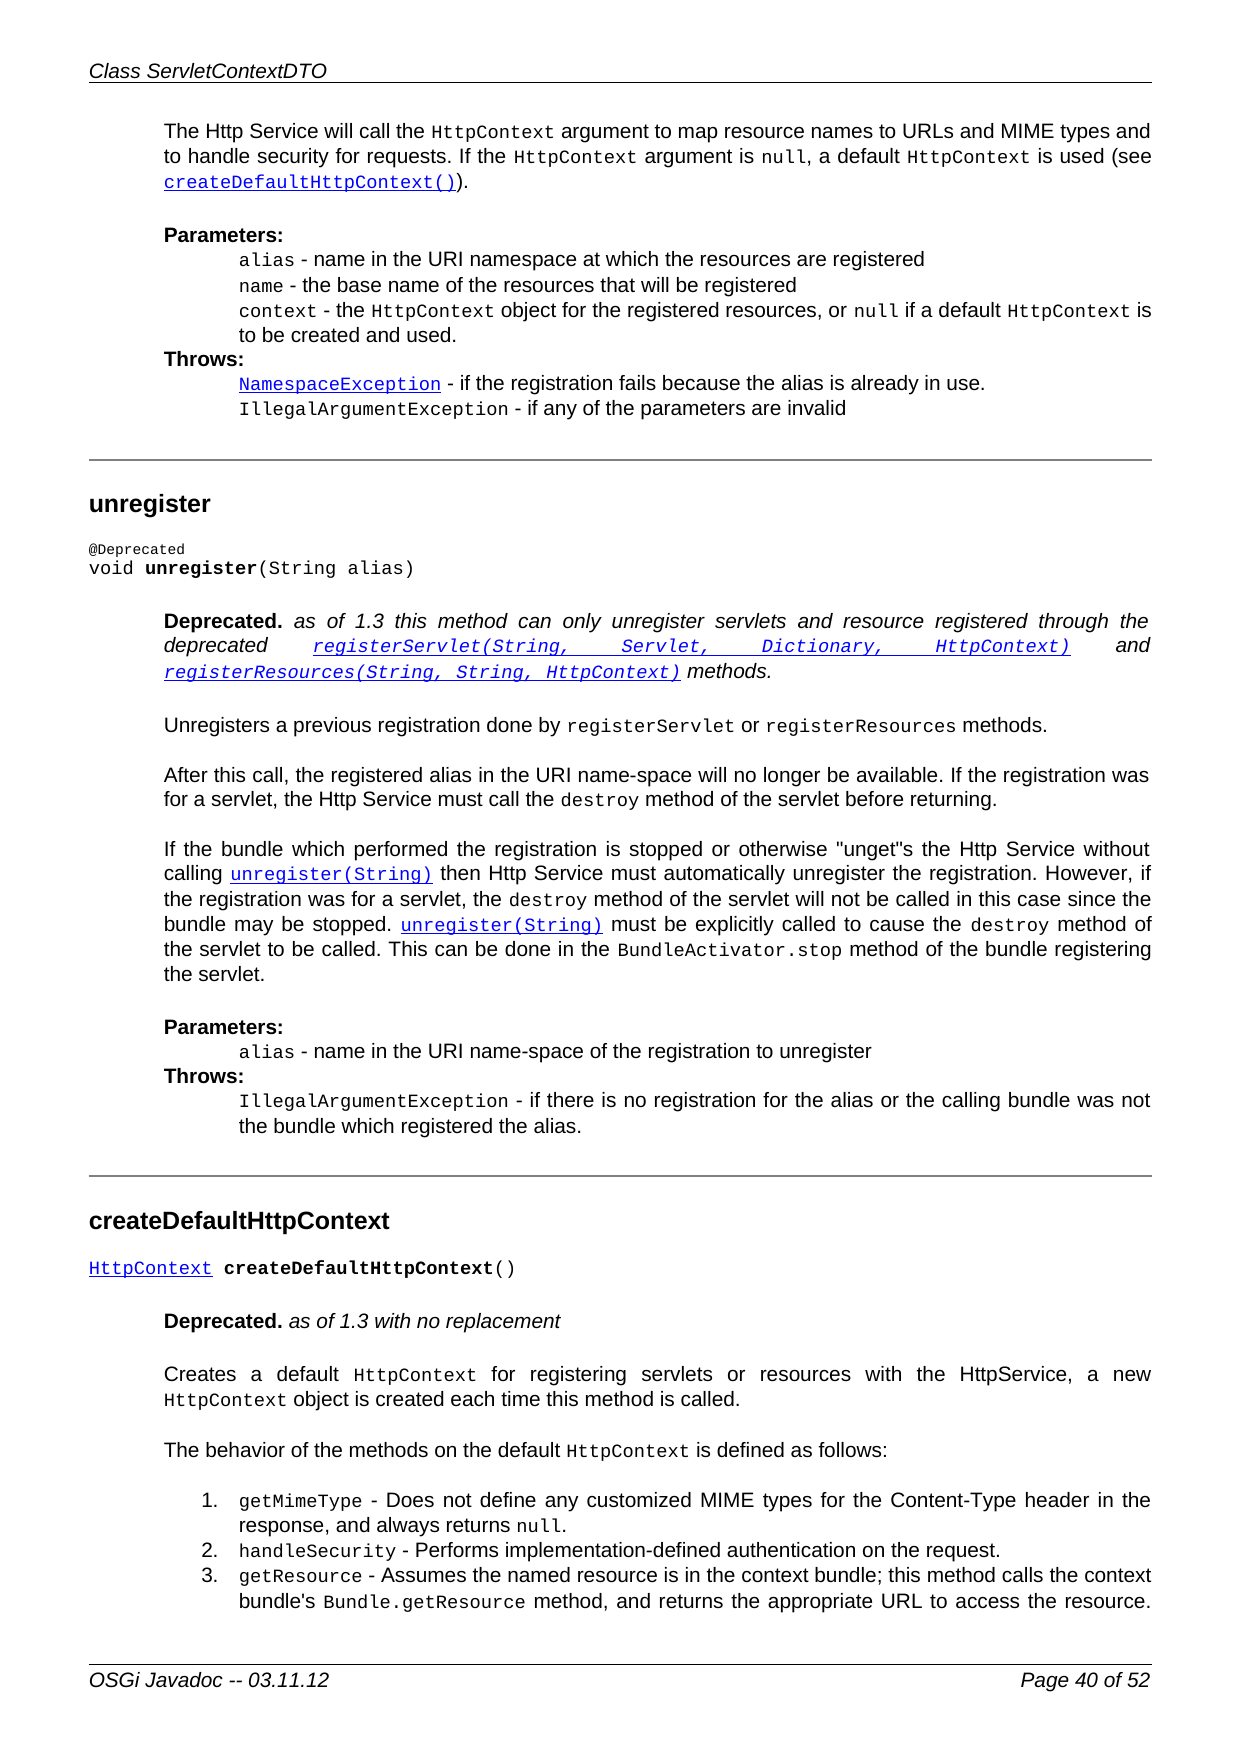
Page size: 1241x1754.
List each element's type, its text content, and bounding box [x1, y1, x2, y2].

subtitle unregister [88, 489, 1152, 518]
text Deprecated. as of 1.3 with no replacement [163, 1309, 1152, 1333]
text Unregisters a previous registration done by registerServlet or registerResources methods. [163, 713, 1152, 738]
text context - the HttpContext object for the registered resources, or null if a default HttpContext is to be created and used. [238, 298, 1152, 347]
text Parameters: [163, 223, 1152, 247]
list getResource - Assumes the named resource is in the context bundle; this method calls the context bundle's Bundle.getResource method, and returns the appropriate URL to access the resource. [201, 1563, 1152, 1614]
text Deprecated. as of 1.3 this method can only unregister servlets and resource registered through the deprecated registerServlet(String, Servlet, Dictionary, HttpContext) and registerResources(String, String, HttpContext) methods. [163, 609, 1152, 684]
subtitle createDefaultHttpContext [88, 1206, 1152, 1234]
list getMimeType - Does not define any customized MIME types for the Content-Type header in the response, and always returns null. [201, 1488, 1152, 1538]
text name - the base name of the resources that will be registered [238, 272, 1152, 298]
text IllegalArgumentException - if there is no registration for the alias or the calling bundle was not the bundle which registered the alias. [238, 1088, 1152, 1137]
list handleSecurity - Performs implementation-defined authentication on the request. [201, 1538, 1152, 1563]
text If the bundle which performed the registration is stopped or otherwise "unget"s the Http Service without calling unregister(String) then Http Service must automatically unregister the registration. However, if the registration was for a servlet, the destroy method of the servlet will not be called in this case since the bundle may be stopped. unregister(String) must be explicitly called to cause the destroy method of the servlet to be called. This can be done in the BundleActivator.stop method of the bundle registering the servlet. [163, 837, 1152, 986]
text alias - name in the URI name-space of the registration to unregister [238, 1039, 1152, 1064]
text IllegalArgumentException - if any of the parameters are invalid [238, 396, 1152, 421]
text HttpContext createDefaultHttpContext() [88, 1258, 1152, 1280]
text After this call, the registered alias in the URI name-space will no longer be available. If the registration was for a servlet, the Http Service must call the destroy method of the servlet before returning. [163, 763, 1152, 812]
text The behavior of the methods on the default HttpContext is defined as follows: [163, 1437, 1152, 1463]
text @Deprecated void unregister(String alias) [88, 542, 1152, 580]
text The Http Service will call the HttpContext argument to map resource names to URLs and MIME types and to handle security for requests. If the HttpContext argument is null, a default HttpContext is used (see createDefaultHttpContext()). [163, 118, 1152, 194]
text Throws: [163, 347, 1152, 371]
text Parameters: [163, 1015, 1152, 1039]
text NamespaceException - if the registration fails because the alias is already in use. [238, 371, 1152, 396]
text alias - name in the URI namespace at which the resources are registered [238, 247, 1152, 272]
text Creates a default HttpContext for registering servlets or resources with the HttpService, a new HttpContext object is created each time this method is called. [163, 1362, 1152, 1412]
text Throws: [163, 1064, 1152, 1088]
